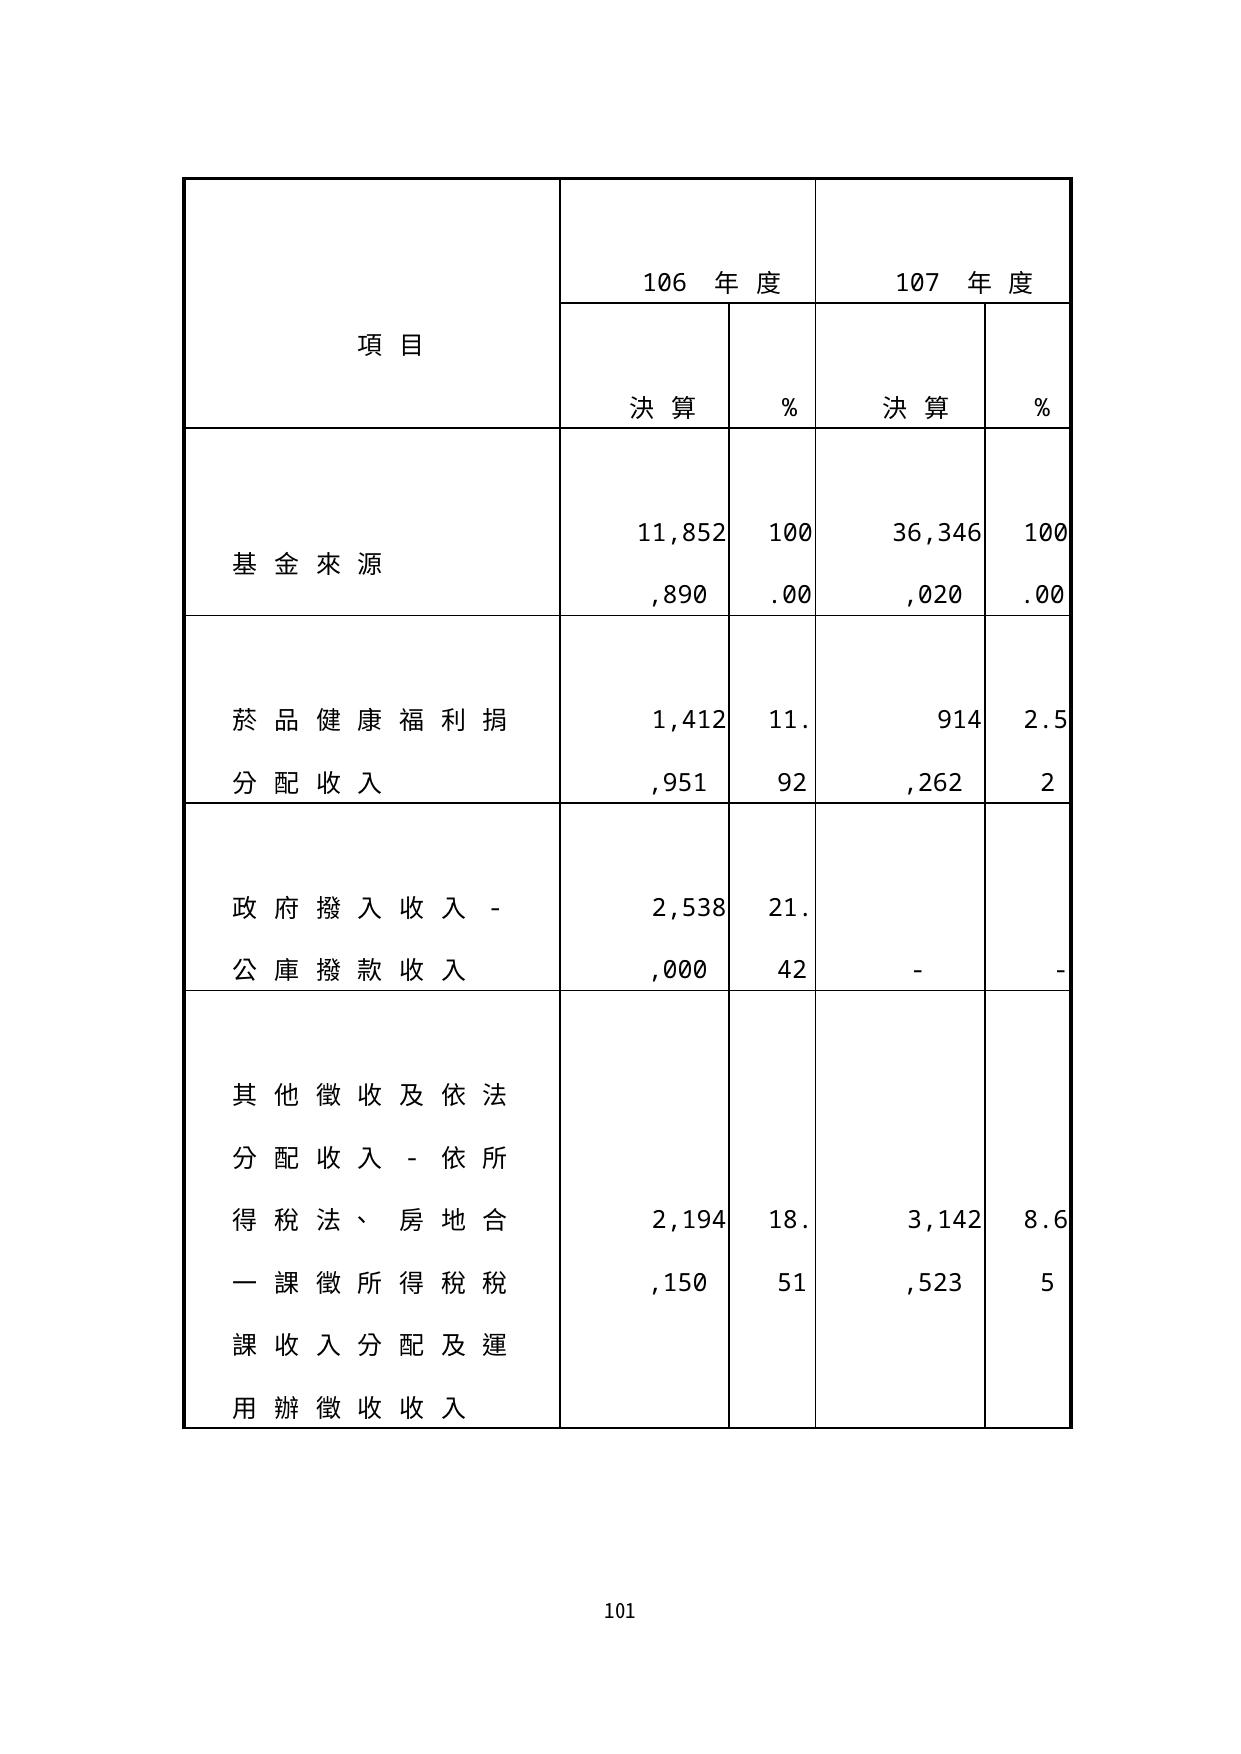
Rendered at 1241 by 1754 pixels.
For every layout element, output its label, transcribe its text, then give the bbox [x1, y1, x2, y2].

table_header 106年度 [561, 180, 815, 302]
table_cell % [986, 304, 1069, 427]
table_cell - [986, 804, 1069, 990]
table_cell 18.51 [730, 991, 815, 1427]
table_cell 2,194,150 [561, 991, 728, 1427]
table_cell 11,852,890 [561, 429, 728, 615]
table_cell 政府撥入收入-公庫撥款收入 [186, 804, 559, 990]
table_cell 3,142,523 [816, 991, 984, 1427]
table_cell 1,412,951 [561, 616, 728, 802]
table_header 項目 [186, 180, 559, 427]
table_cell 21.42 [730, 804, 815, 990]
table_cell 其他徵收及依法分配收入-依所得稅法、房地合一課徵所得稅稅課收入分配及運用辦徵收收入 [186, 991, 559, 1427]
table_header 107年度 [816, 180, 1069, 302]
table_cell 100.00 [730, 429, 815, 615]
table_cell 100.00 [986, 429, 1069, 615]
table_cell 2.52 [986, 616, 1069, 802]
table_cell 11.92 [730, 616, 815, 802]
table_cell 2,538,000 [561, 804, 728, 990]
table_cell - [816, 804, 984, 990]
table_cell 914,262 [816, 616, 984, 802]
table_cell 決算 [816, 304, 984, 427]
table_cell 決算 [561, 304, 728, 427]
table_cell % [730, 304, 815, 427]
table_cell 36,346,020 [816, 429, 984, 615]
table_cell 8.65 [986, 991, 1069, 1427]
table_cell 菸品健康福利捐分配收入 [186, 616, 559, 802]
table_cell 基金來源 [186, 429, 559, 615]
